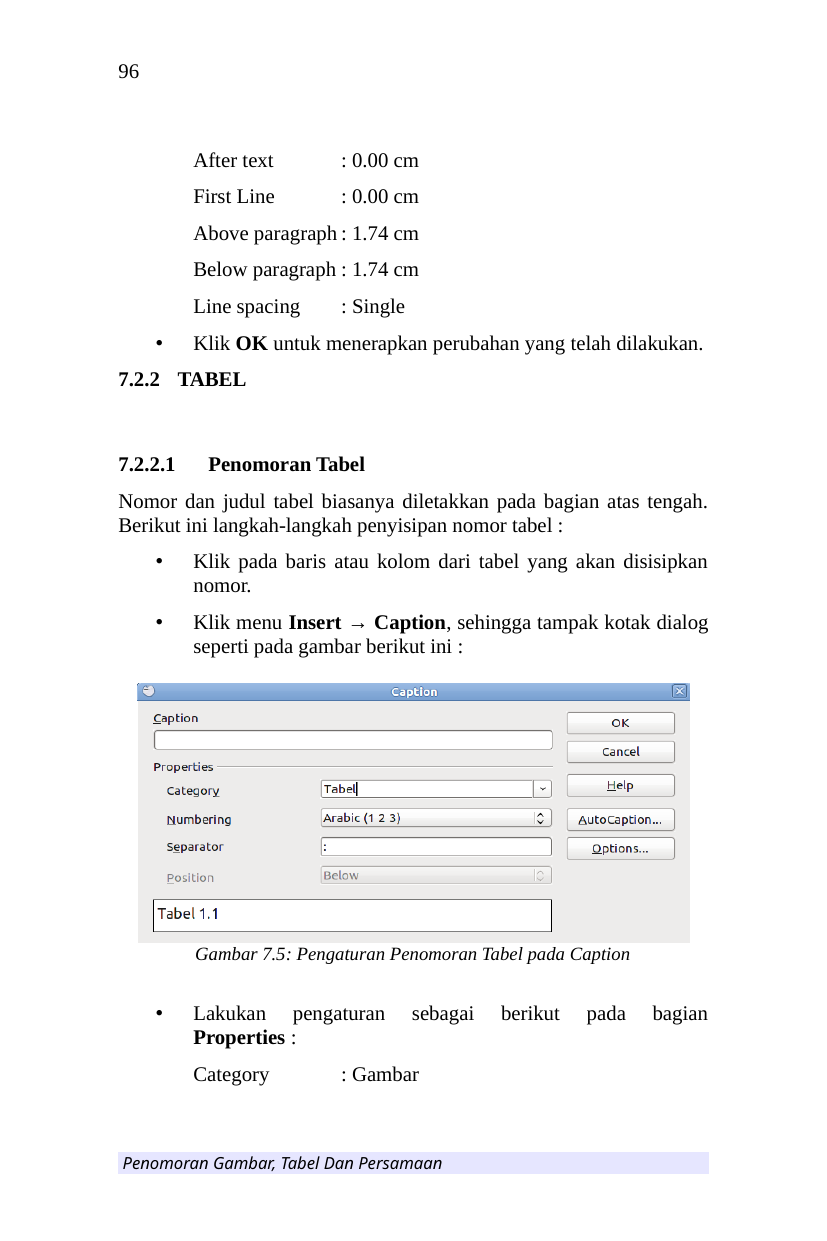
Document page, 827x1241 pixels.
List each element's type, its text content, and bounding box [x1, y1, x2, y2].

text Nomor dan judul tabel biasanya diletakkan pada bagian atas tengah. Berikut ini langkah-langkah penyisipan nomor tabel : [118, 489, 709, 537]
list Gambar 7.5: Pengaturan Penomoran Tabel pada Caption [137, 943, 690, 964]
list Category : Gambar [156, 1062, 709, 1086]
subtitle Tabel [118, 367, 709, 391]
list Line spacing : Single [156, 294, 709, 318]
list Klik OK untuk menerapkan perubahan yang telah dilakukan. [156, 330, 709, 354]
picture [137, 683, 690, 943]
list After text : 0.00 cm [156, 148, 709, 172]
list Lakukan pengaturan sebagai berikut pada bagian Properties : [156, 1001, 709, 1049]
list Klik pada baris atau kolom dari tabel yang akan disisipkan nomor. [156, 549, 709, 597]
list First Line : 0.00 cm [156, 184, 709, 208]
subtitle Penomoran tabel [118, 452, 709, 476]
list Below paragraph : 1.74 cm [156, 257, 709, 281]
list Klik menu Insert → Caption, sehingga tampak kotak dialog seperti pada gambar berikut ini : [156, 610, 709, 658]
list Above paragraph : 1.74 cm [156, 221, 709, 245]
